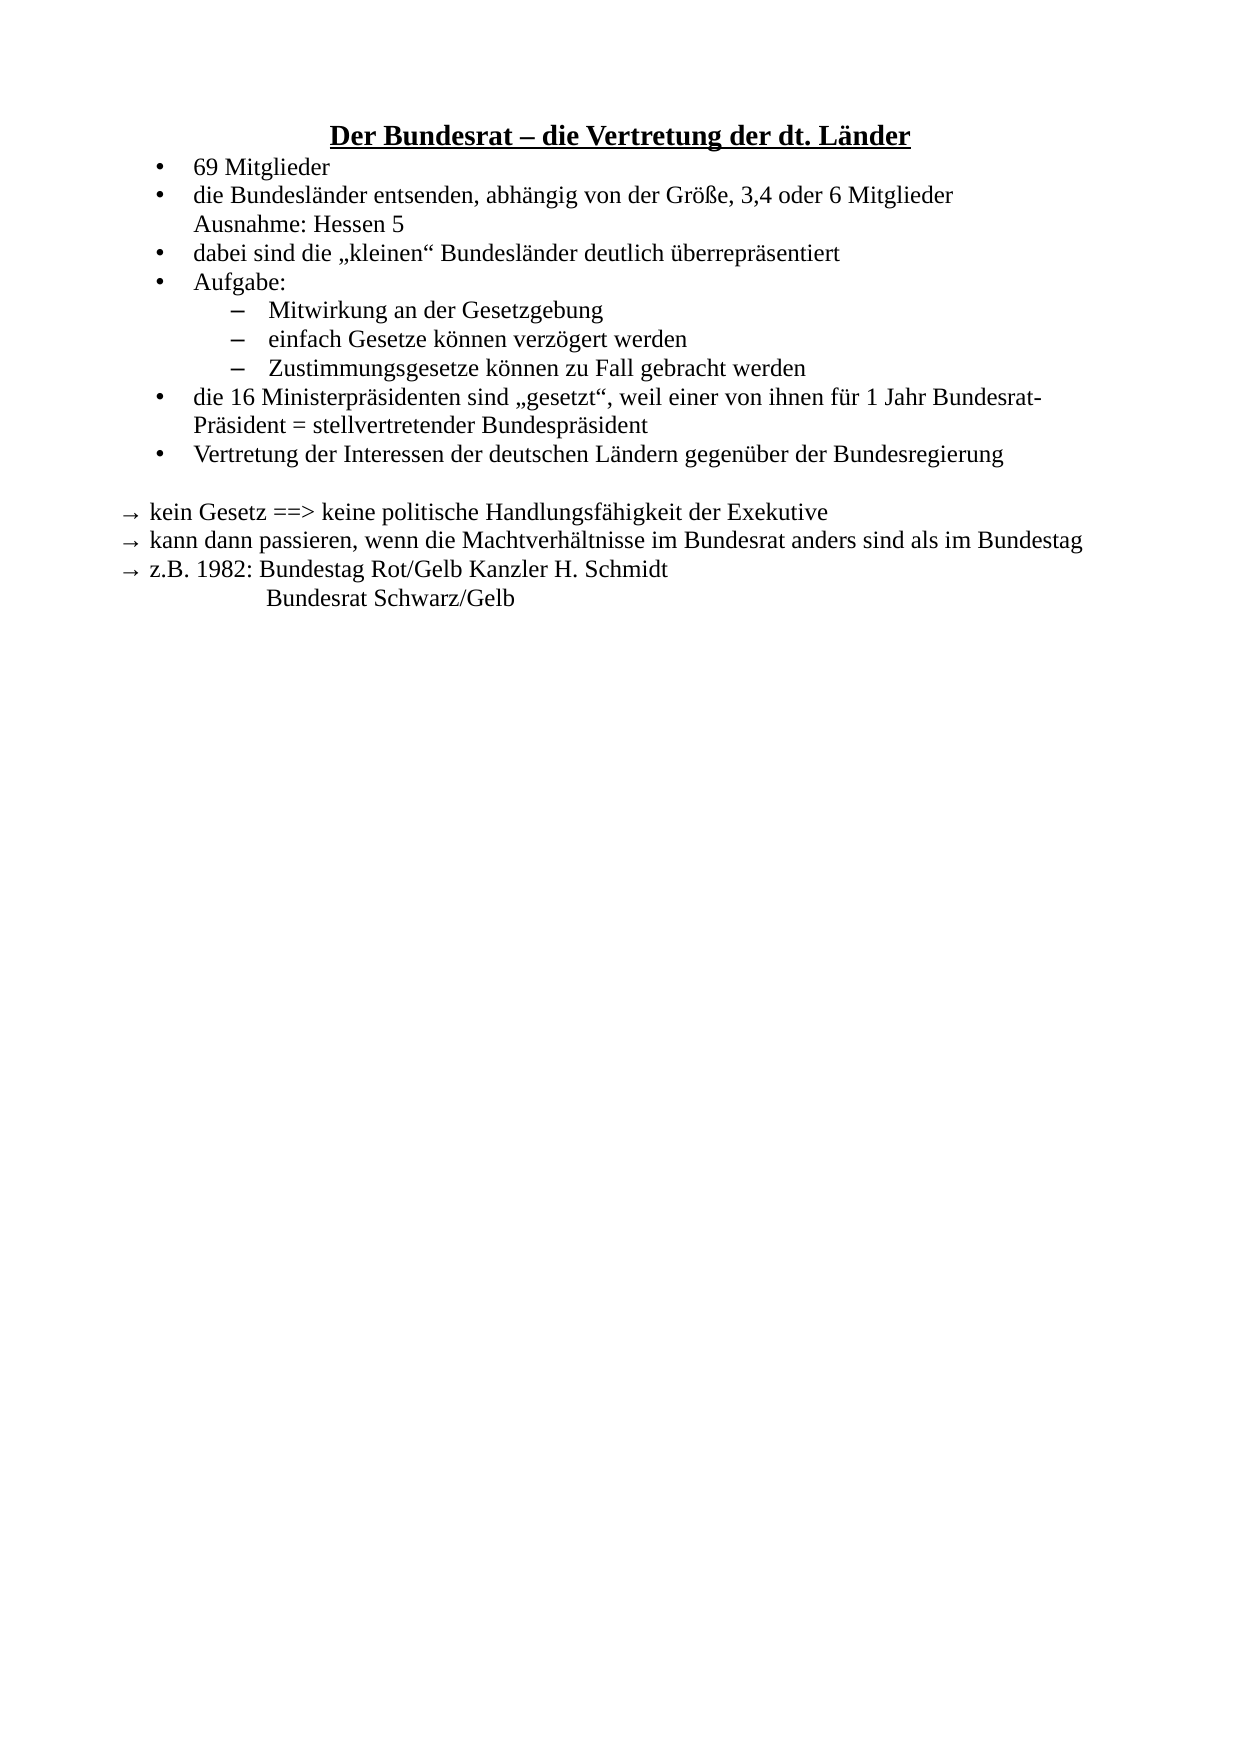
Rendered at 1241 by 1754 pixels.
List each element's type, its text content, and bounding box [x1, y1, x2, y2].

text Bundesrat Schwarz/Gelb [118, 583, 1122, 612]
list Aufgabe: [156, 267, 1122, 295]
list Mitwirkung an der Gesetzgebung [231, 295, 1122, 324]
list 69 Mitglieder [156, 152, 1122, 180]
list die 16 Ministerpräsidenten sind „gesetzt“, weil einer von ihnen für 1 Jahr Bundesrat-Präsident = stellvertretender Bundespräsident [156, 382, 1122, 439]
list Zustimmungsgesetze können zu Fall gebracht werden [231, 353, 1122, 382]
list Vertretung der Interessen der deutschen Ländern gegenüber der Bundesregierung [156, 439, 1122, 468]
list dabei sind die „kleinen“ Bundesländer deutlich überrepräsentiert [156, 238, 1122, 267]
text Der Bundesrat – die Vertretung der dt. Länder [118, 118, 1122, 152]
list Ausnahme: Hessen 5 [156, 209, 1122, 238]
list einfach Gesetze können verzögert werden [231, 324, 1122, 353]
list die Bundesländer entsenden, abhängig von der Größe, 3,4 oder 6 Mitglieder [156, 180, 1122, 209]
text → kein Gesetz ==> keine politische Handlungsfähigkeit der Exekutive [118, 497, 1122, 525]
text → z.B. 1982: Bundestag Rot/Gelb Kanzler H. Schmidt [118, 554, 1122, 583]
text → kann dann passieren, wenn die Machtverhältnisse im Bundesrat anders sind als im Bundestag [118, 525, 1122, 554]
